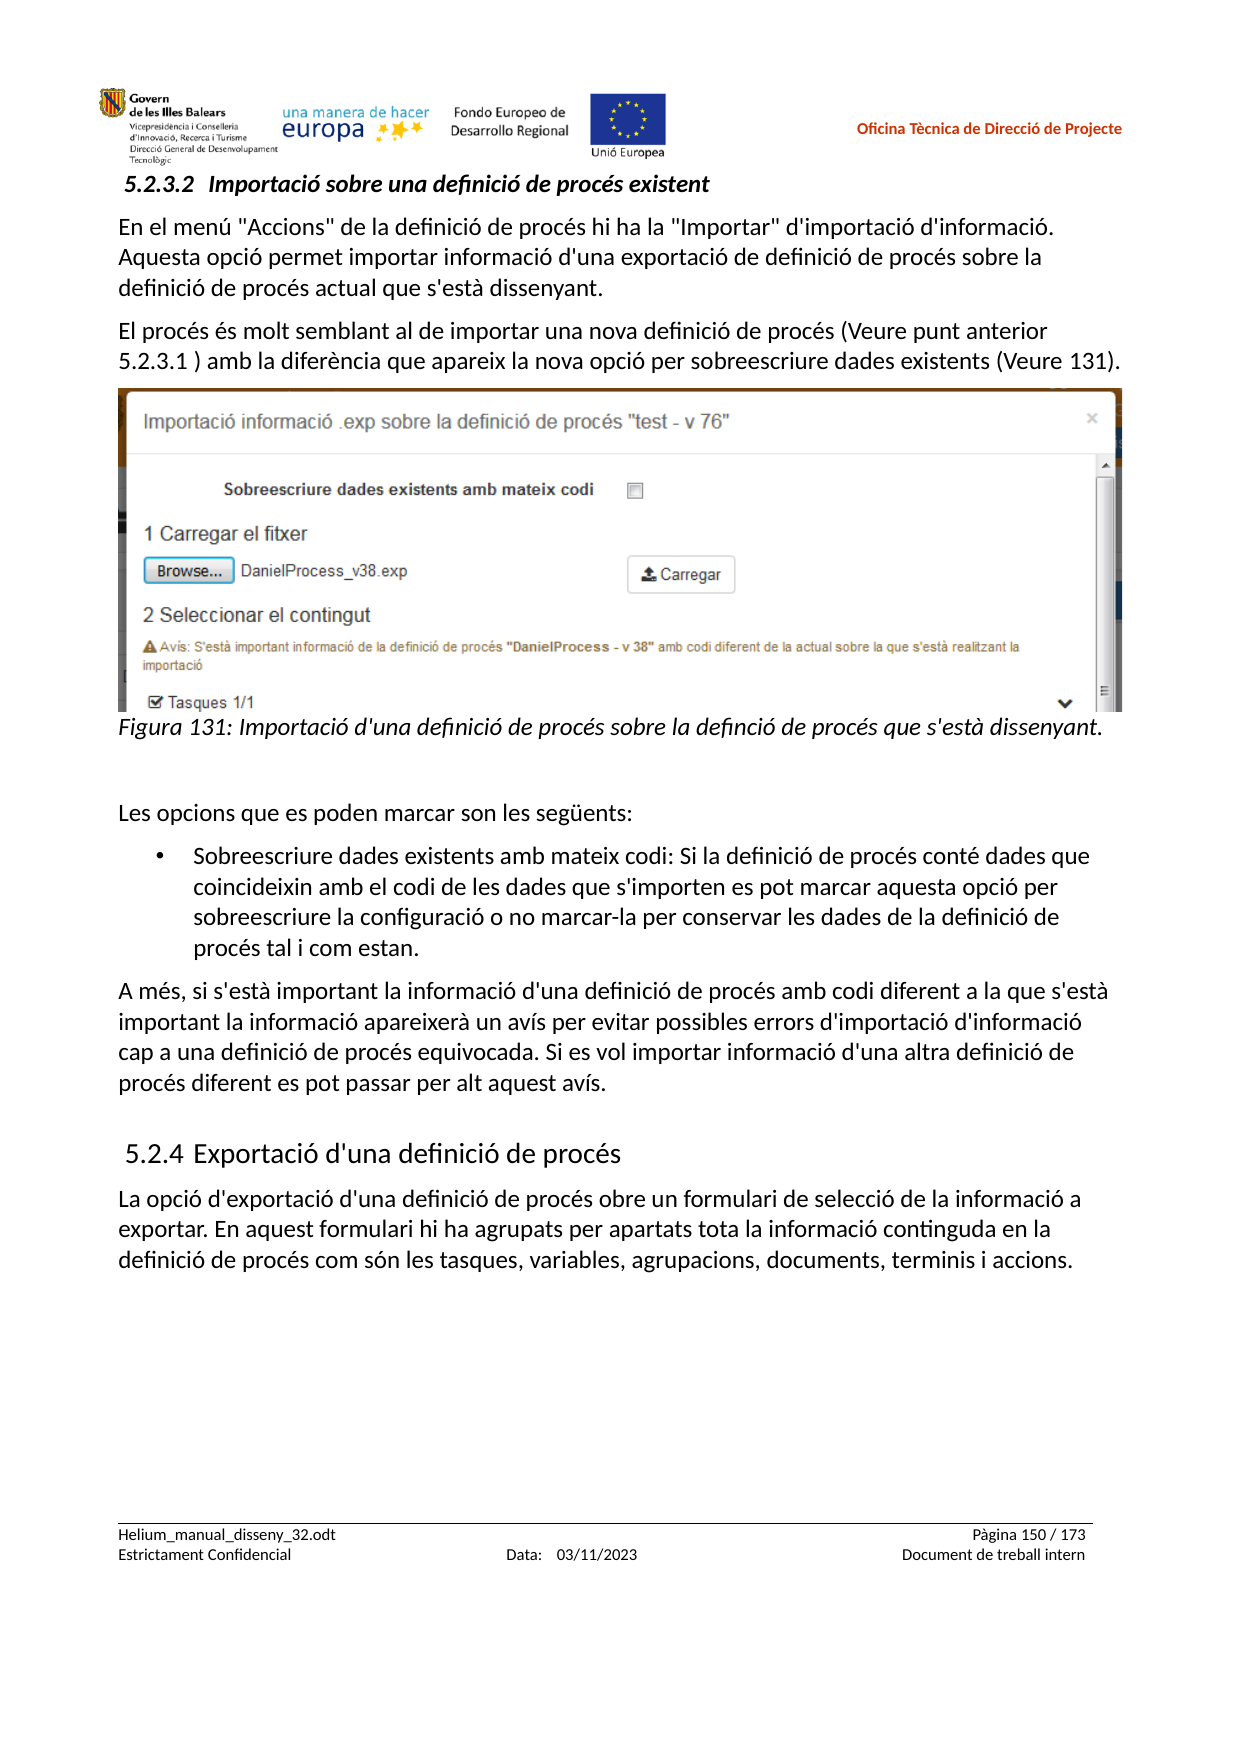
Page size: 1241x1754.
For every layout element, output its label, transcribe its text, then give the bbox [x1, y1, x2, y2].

text Les opcions que es poden marcar son les següents: [118, 797, 1122, 828]
text Figura 131: Importació d'una definició de procés sobre la definció de procés que s'està dissenyant. [118, 712, 1122, 742]
list Sobreescriure dades existents amb mateix codi: Si la definició de procés conté dades que coincideixin amb el codi de les dades que s'importen es pot marcar aquesta opció per sobreescriure la configuració o no marcar-la per conservar les dades de la definició de procés tal i com estan. [156, 841, 1122, 963]
picture [99, 87, 668, 166]
text El procés és molt semblant al de importar una nova definició de procés (Veure punt anterior 5.2.3.1 ) amb la diferència que apareix la nova opció per sobreescriure dades existents (Veure 131). [118, 315, 1122, 376]
text La opció d'exportació d'una definició de procés obre un formulari de selecció de la informació a exportar. En aquest formulari hi ha agrupats per apartats tota la informació continguda en la definició de procés com són les tasques, variables, agrupacions, documents, terminis i accions. [118, 1183, 1122, 1274]
subtitle Exportació d'una definició de procés [118, 1135, 1122, 1170]
picture [118, 388, 1123, 712]
subtitle Importació sobre una definició de procés existent [118, 168, 1122, 198]
text A més, si s'està important la informació d'una definició de procés amb codi diferent a la que s'està important la informació apareixerà un avís per evitar possibles errors d'importació d'informació cap a una definició de procés equivocada. Si es vol importar informació d'una altra definició de procés diferent es pot passar per alt aquest avís. [118, 975, 1122, 1097]
text En el menú "Accions" de la definició de procés hi ha la "Importar" d'importació d'informació. Aquesta opció permet importar informació d'una exportació de definició de procés sobre la definició de procés actual que s'està dissenyant. [118, 211, 1122, 302]
